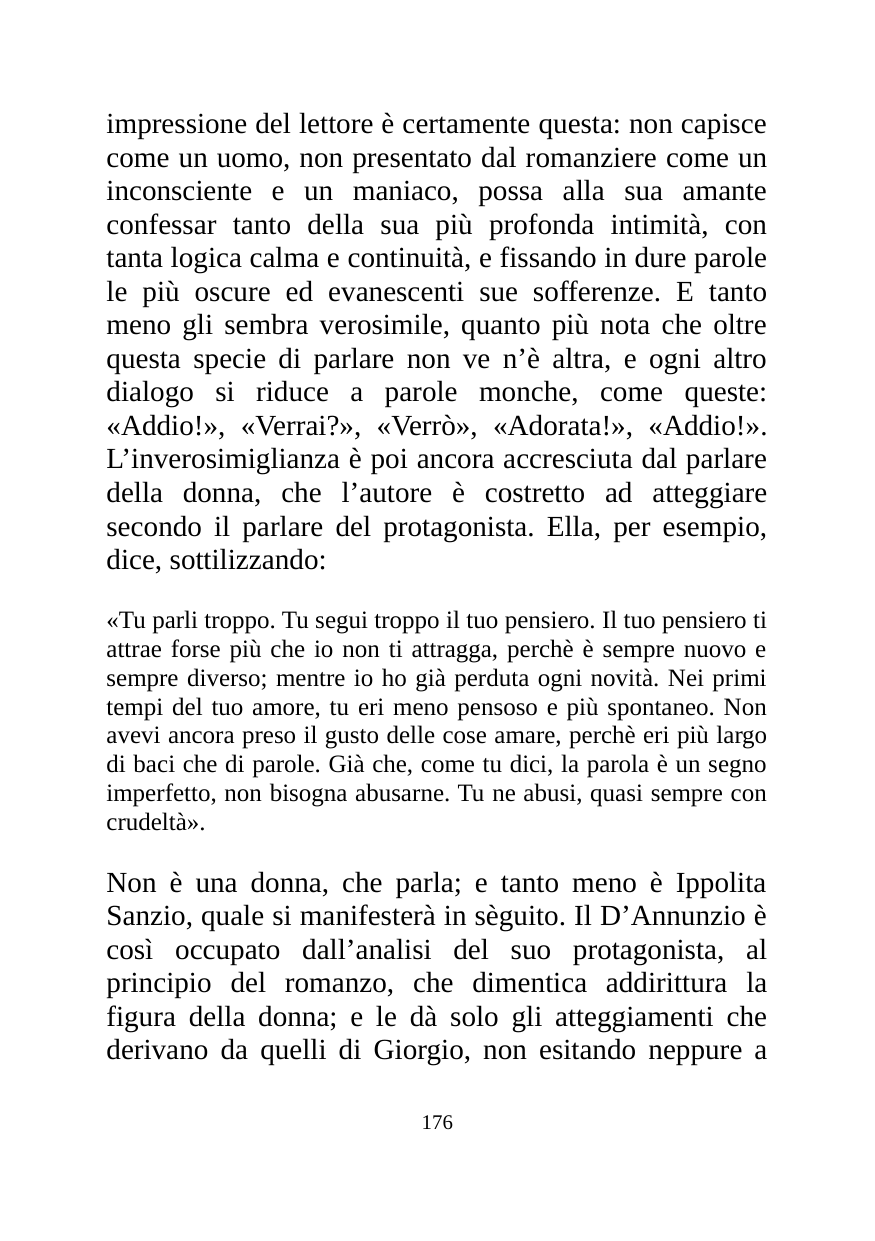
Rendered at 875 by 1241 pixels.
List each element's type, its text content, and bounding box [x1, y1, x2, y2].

text Non è una donna, che parla; e tanto meno è Ippolita Sanzio, quale si manifesterà in sèguito. Il D’Annunzio è così occupato dall’analisi del suo protagonista, al principio del romanzo, che dimentica addirittura la figura della donna; e le dà solo gli atteggiamenti che derivano da quelli di Giorgio, non esitando neppure a [106, 865, 768, 1066]
text impressione del lettore è certamente questa: non capisce come un uomo, non presentato dal romanziere come un inconsciente e un maniaco, possa alla sua amante confessar tanto della sua più profonda intimità, con tanta logica calma e continuità, e fissando in dure parole le più oscure ed evanescenti sue sofferenze. E tanto meno gli sembra verosimile, quanto più nota che oltre questa specie di parlare non ve n’è altra, e ogni altro dialogo si riduce a parole monche, come queste: «Addio!», «Verrai?», «Verrò», «Adorata!», «Addio!». L’inverosimiglianza è poi ancora accresciuta dal parlare della donna, che l’autore è costretto ad atteggiare secondo il parlare del protagonista. Ella, per esempio, dice, sottilizzando: [106, 106, 768, 576]
text «Tu parli troppo. Tu segui troppo il tuo pensiero. Il tuo pensiero ti attrae forse più che io non ti attragga, perchè è sempre nuovo e sempre diverso; mentre io ho già perduta ogni novità. Nei primi tempi del tuo amore, tu eri meno pensoso e più spontaneo. Non avevi ancora preso il gusto delle cose amare, perchè eri più largo di baci che di parole. Già che, come tu dici, la parola è un segno imperfetto, non bisogna abusarne. Tu ne abusi, quasi sempre con crudeltà». [106, 605, 768, 835]
